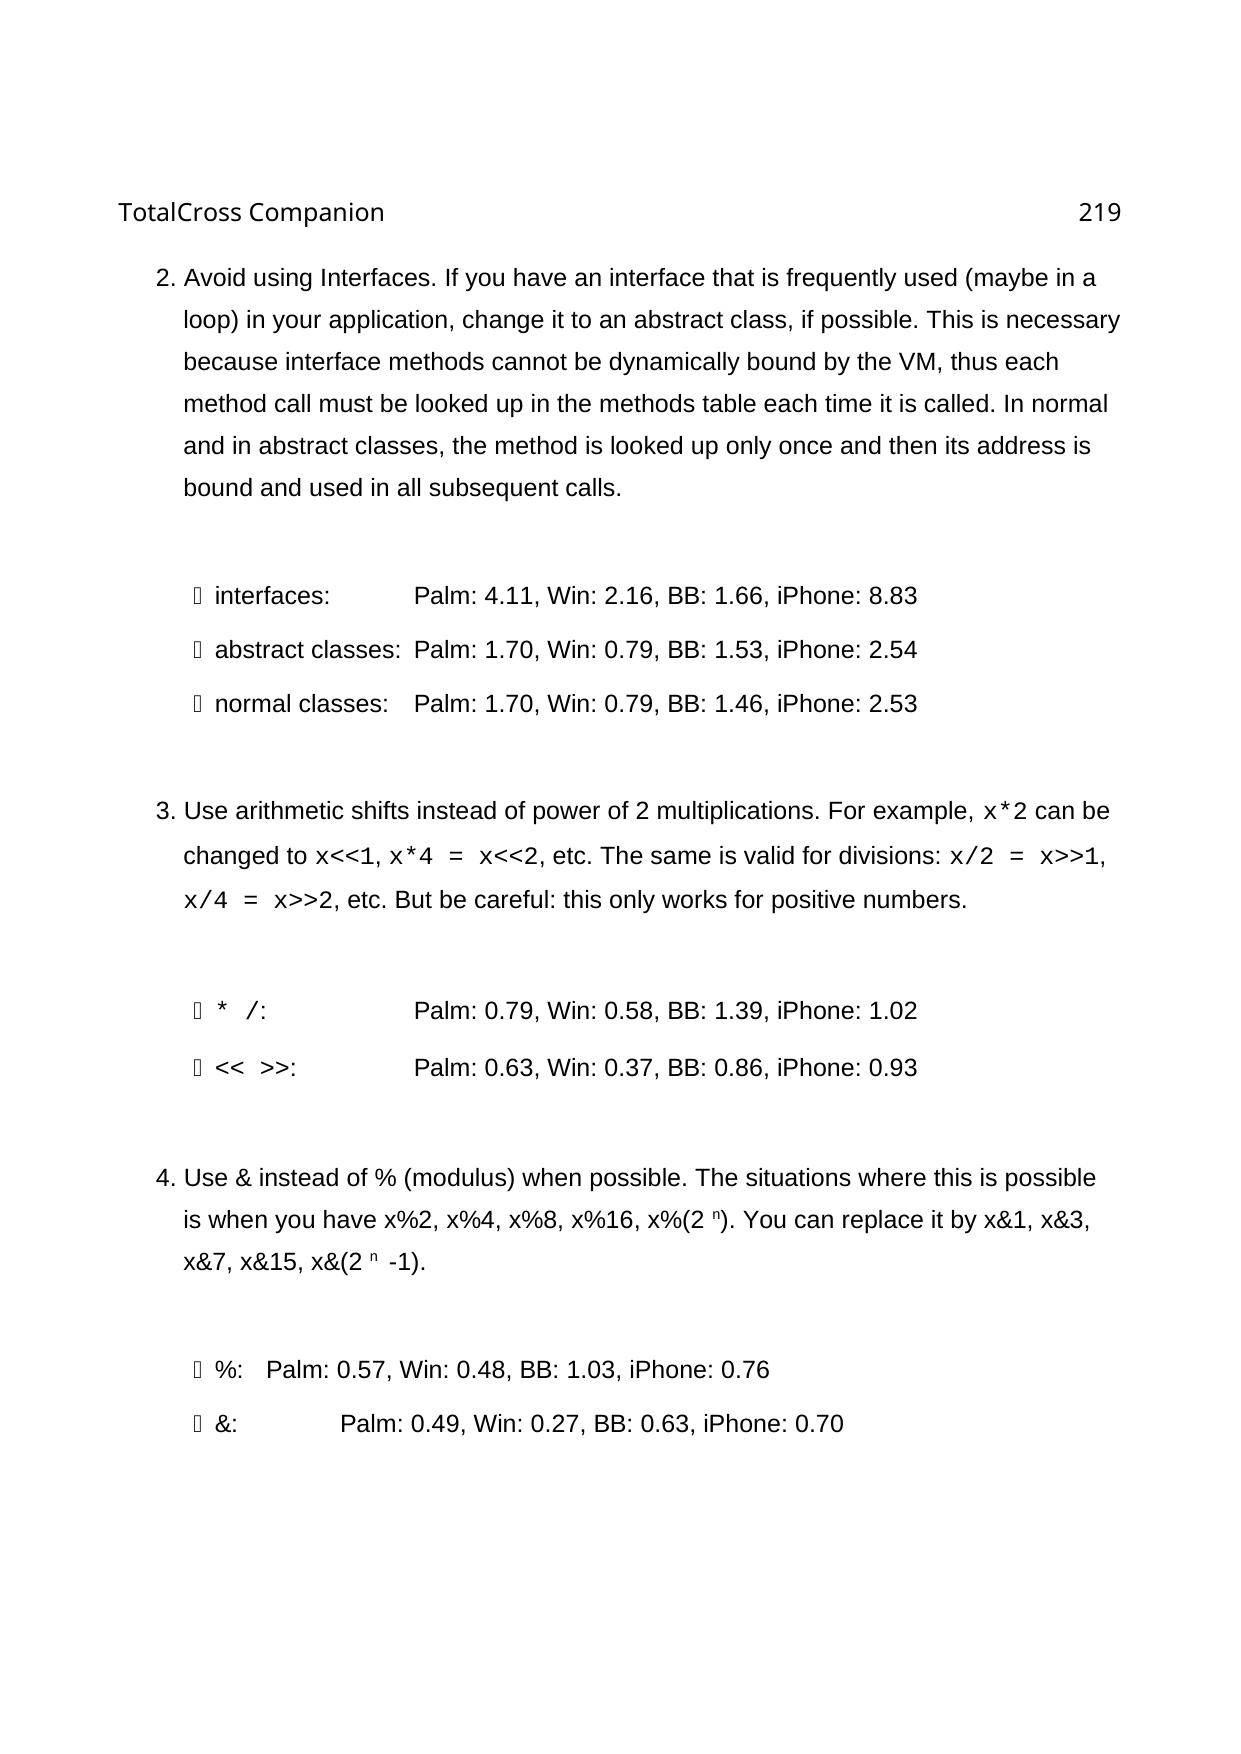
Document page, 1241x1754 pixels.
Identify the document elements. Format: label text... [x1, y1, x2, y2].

list Use & instead of % (modulus) when possible. The situations where this is possible is when you have x%2, x%4, x%8, x%16, x%(2 n). You can replace it by x&1, x&3, x&7, x&15, x&(2 n -1). [156, 1164, 1122, 1276]
list Use arithmetic shifts instead of power of 2 multiplications. For example, x*2 can be changed to x<<1, x*4 = x<<2, etc. The same is valid for divisions: x/2 = x>>1, x/4 = x>>2, etc. But be careful: this only works for positive numbers. [156, 797, 1122, 916]
list %: Palm: 0.57, Win: 0.48, BB: 1.03, iPhone: 0.76 [193, 1356, 1122, 1384]
list << >>: Palm: 0.63, Win: 0.37, BB: 0.86, iPhone: 0.93 [193, 1053, 1122, 1083]
list interfaces: Palm: 4.11, Win: 2.16, BB: 1.66, iPhone: 8.83 [193, 582, 1122, 610]
list * /: Palm: 0.79, Win: 0.58, BB: 1.39, iPhone: 1.02 [193, 997, 1122, 1027]
list &: Palm: 0.49, Win: 0.27, BB: 0.63, iPhone: 0.70 [193, 1410, 1122, 1438]
list abstract classes: Palm: 1.70, Win: 0.79, BB: 1.53, iPhone: 2.54 [193, 636, 1122, 664]
list Avoid using Interfaces. If you have an interface that is frequently used (maybe in a loop) in your application, change it to an abstract class, if possible. This is necessary because interface methods cannot be dynamically bound by the VM, thus each method call must be looked up in the methods table each time it is called. In normal and in abstract classes, the method is looked up only once and then its address is bound and used in all subsequent calls. [156, 264, 1122, 502]
list normal classes: Palm: 1.70, Win: 0.79, BB: 1.46, iPhone: 2.53 [193, 689, 1122, 718]
